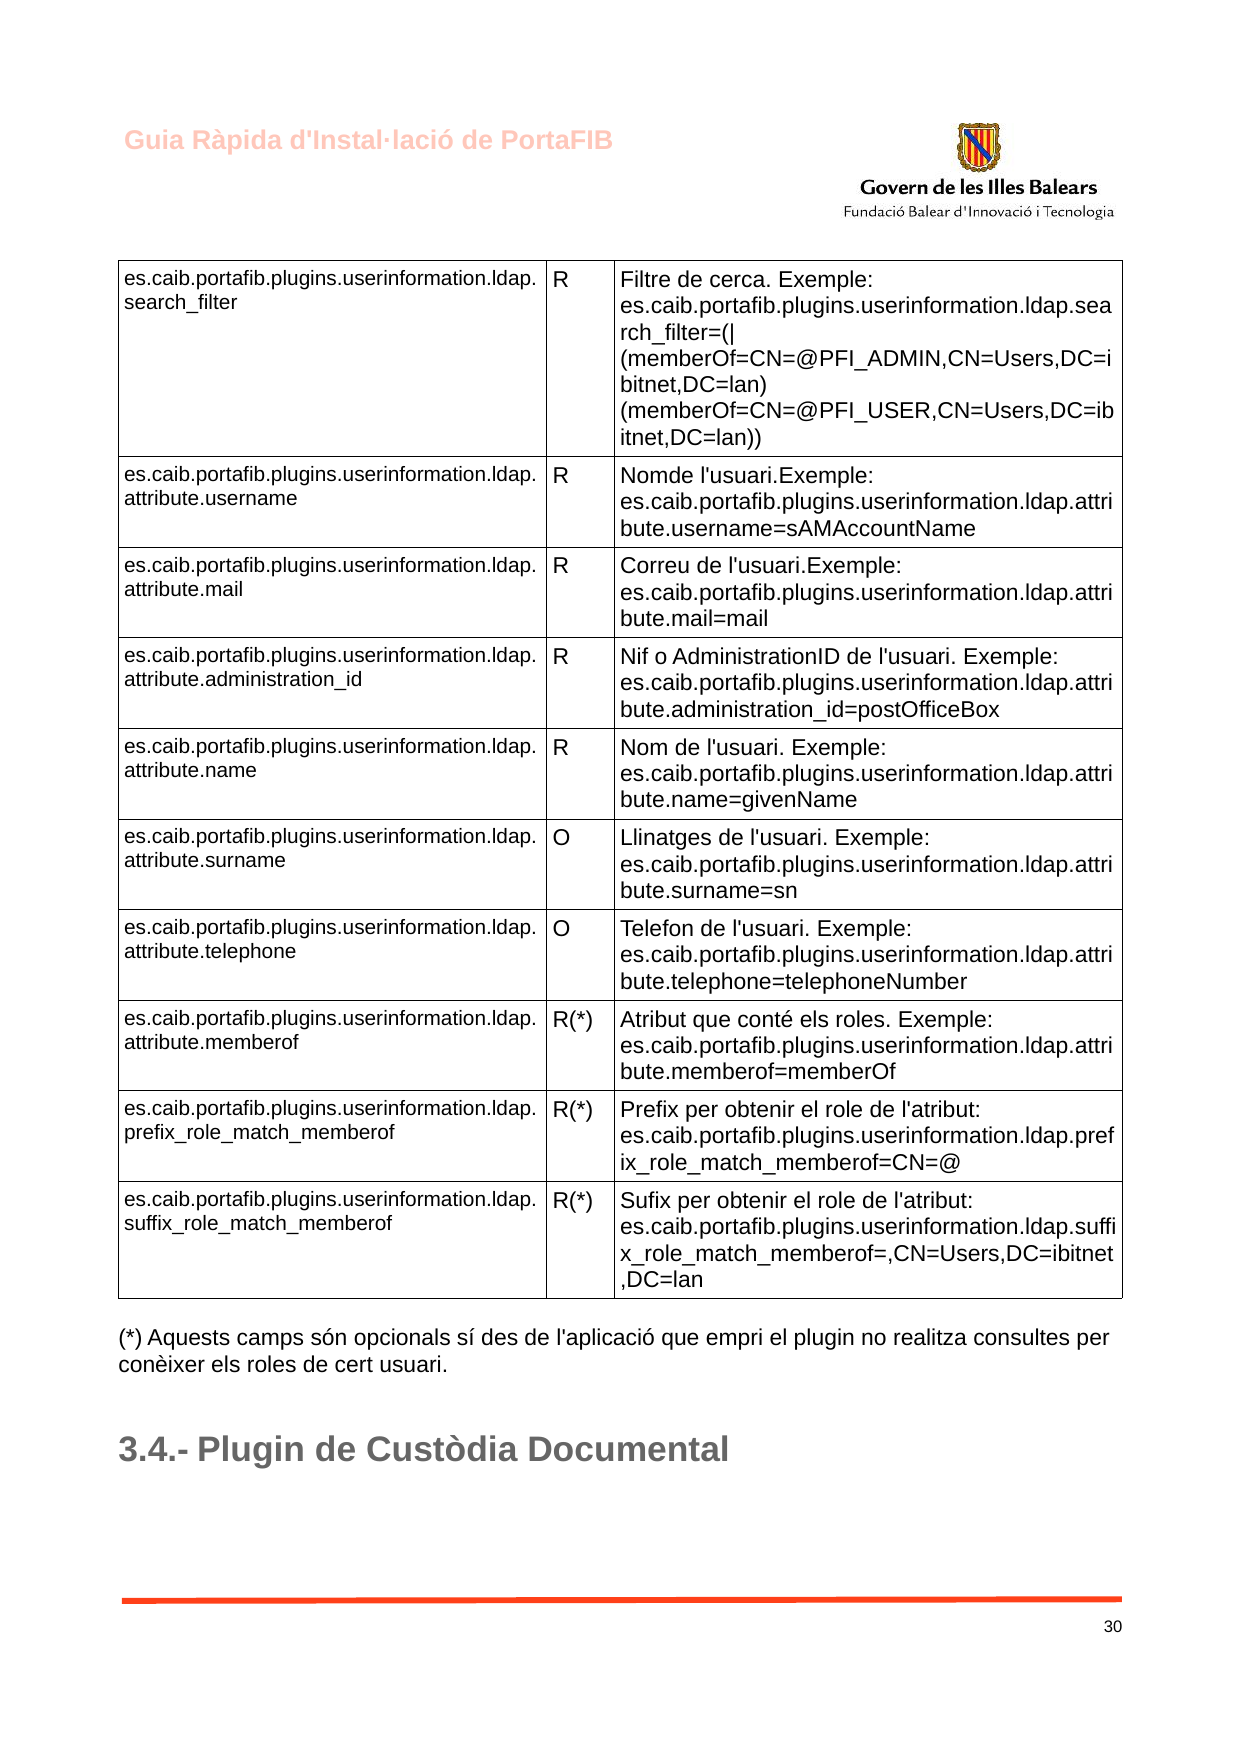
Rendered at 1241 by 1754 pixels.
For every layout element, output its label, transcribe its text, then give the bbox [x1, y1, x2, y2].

table_cell R(*) [547, 1001, 614, 1090]
table_cell es.caib.portafib.plugins.userinformation.ldap.suffix_role_match_memberof [119, 1182, 546, 1298]
table_cell R(*) [547, 1091, 614, 1181]
subtitle Plugin de Custòdia Documental [118, 1428, 1122, 1469]
table_cell R [547, 261, 614, 456]
table_cell es.caib.portafib.plugins.userinformation.ldap.attribute.name [119, 729, 546, 818]
table_cell es.caib.portafib.plugins.userinformation.ldap.prefix_role_match_memberof [119, 1091, 546, 1181]
table_cell Telefon de l'usuari. Exemple: es.caib.portafib.plugins.userinformation.ldap.attribute.telephone=telephoneNumber [615, 910, 1122, 1000]
table_cell es.caib.portafib.plugins.userinformation.ldap.attribute.username [119, 457, 546, 547]
table_cell Prefix per obtenir el role de l'atribut: es.caib.portafib.plugins.userinformation.ldap.prefix_role_match_memberof=CN=@ [615, 1091, 1122, 1181]
table_cell Filtre de cerca. Exemple: es.caib.portafib.plugins.userinformation.ldap.search_filter=(|(memberOf=CN=@PFI_ADMIN,CN=Users,DC=ibitnet,DC=lan)(memberOf=CN=@PFI_USER,CN=Users,DC=ibitnet,DC=lan)) [615, 261, 1122, 456]
table_cell es.caib.portafib.plugins.userinformation.ldap.attribute.mail [119, 548, 546, 637]
table_cell R(*) [547, 1182, 614, 1298]
table_cell Nomde l'usuari.Exemple: es.caib.portafib.plugins.userinformation.ldap.attribute.username=sAMAccountName [615, 457, 1122, 547]
table_cell O [547, 820, 614, 909]
table_cell R [547, 548, 614, 637]
table_cell Nom de l'usuari. Exemple: es.caib.portafib.plugins.userinformation.ldap.attribute.name=givenName [615, 729, 1122, 818]
table_cell es.caib.portafib.plugins.userinformation.ldap.search_filter [119, 261, 546, 456]
text (*) Aquests camps són opcionals sí des de l'aplicació que empri el plugin no realitza consultes per conèixer els roles de cert usuari. [118, 1324, 1122, 1377]
table_cell es.caib.portafib.plugins.userinformation.ldap.attribute.telephone [119, 910, 546, 1000]
table_cell R [547, 729, 614, 818]
table_cell R [547, 457, 614, 547]
table_cell Llinatges de l'usuari. Exemple: es.caib.portafib.plugins.userinformation.ldap.attribute.surname=sn [615, 820, 1122, 909]
table_cell Nif o AdministrationID de l'usuari. Exemple: es.caib.portafib.plugins.userinformation.ldap.attribute.administration_id=postOfficeBox [615, 638, 1122, 728]
table_cell es.caib.portafib.plugins.userinformation.ldap.attribute.memberof [119, 1001, 546, 1090]
picture [840, 123, 1117, 220]
table_cell es.caib.portafib.plugins.userinformation.ldap.attribute.surname [119, 820, 546, 909]
table_cell O [547, 910, 614, 1000]
table_cell Sufix per obtenir el role de l'atribut: es.caib.portafib.plugins.userinformation.ldap.suffix_role_match_memberof=,CN=Users,DC=ibitnet,DC=lan [615, 1182, 1122, 1298]
table_cell R [547, 638, 614, 728]
table_cell es.caib.portafib.plugins.userinformation.ldap.attribute.administration_id [119, 638, 546, 728]
table_cell Correu de l'usuari.Exemple: es.caib.portafib.plugins.userinformation.ldap.attribute.mail=mail [615, 548, 1122, 637]
table_cell Atribut que conté els roles. Exemple: es.caib.portafib.plugins.userinformation.ldap.attribute.memberof=memberOf [615, 1001, 1122, 1090]
